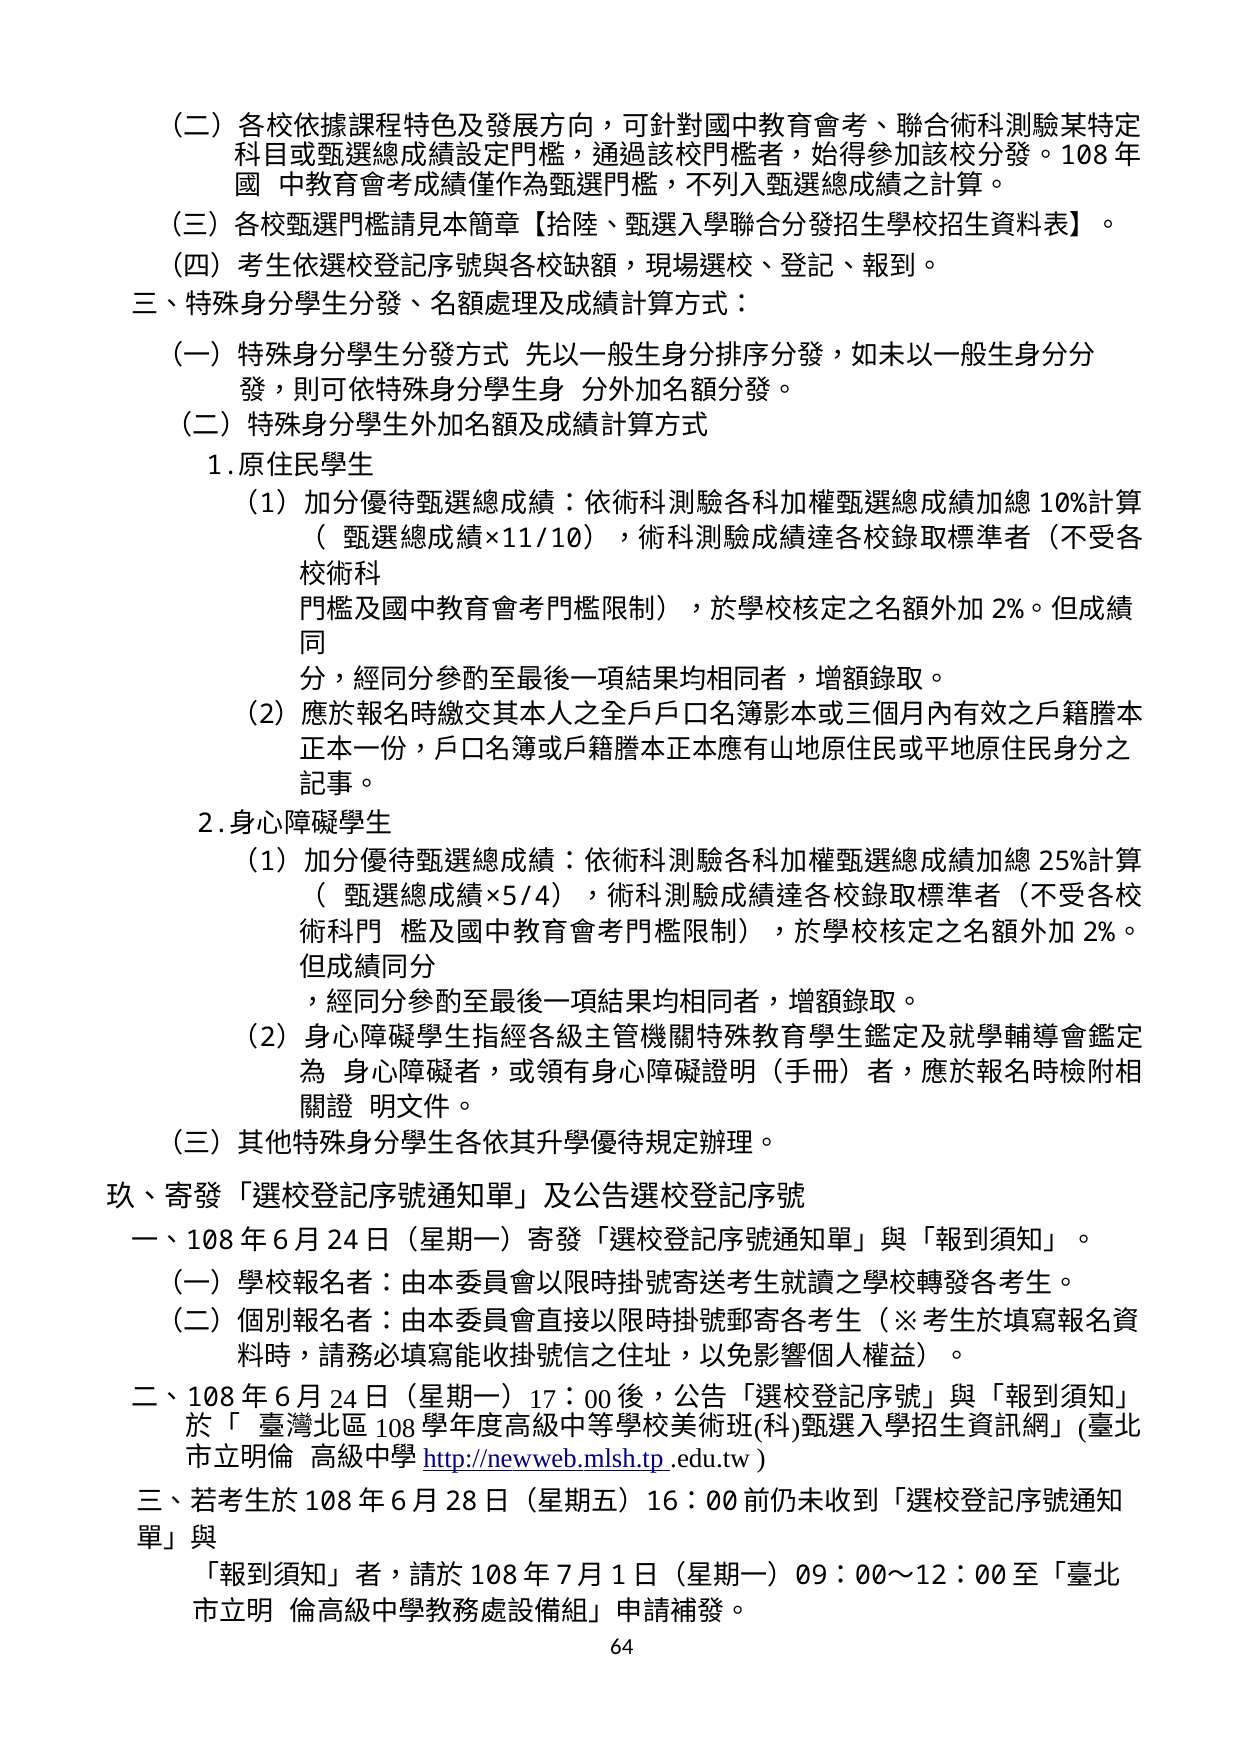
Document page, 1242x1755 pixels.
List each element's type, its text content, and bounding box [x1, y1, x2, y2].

text 門檻及國中教育會考門檻限制），於學校核定之名額外加2%。但成績同 [299, 590, 1148, 657]
text （三）各校甄選門檻請見本簡章【拾陸、甄選入學聯合分發招生學校招生資料表】。 [156, 203, 1148, 239]
text ，經同分參酌至最後一項結果均相同者，增額錄取。 [299, 983, 1148, 1017]
text 記事。 [299, 763, 1148, 798]
text （二）各校依據課程特色及發展方向，可針對國中教育會考、聯合術科測驗某特定 科目或甄選總成績設定門檻，通過該校門檻者，始得參加該校分發。108年國 中教育會考成績僅作為甄選門檻，不列入甄選總成績之計算。 [156, 111, 1143, 203]
text （四）考生依選校登記序號與各校缺額，現場選校、登記、報到。 [156, 239, 1148, 279]
text 三、若考生於108年6月28日（星期五）16：00前仍未收到「選校登記序號通知單」與 [136, 1481, 1148, 1555]
text 一、108年6月24日（星期一）寄發「選校登記序號通知單」與「報到須知」。 [131, 1221, 1148, 1258]
text （2）身心障礙學生指經各級主管機關特殊教育學生鑑定及就學輔導會鑑定為 身心障礙者，或領有身心障礙證明（手冊）者，應於報名時檢附相關證 明文件。 [231, 1018, 1143, 1124]
text （三）其他特殊身分學生各依其升學優待規定辦理。 [156, 1124, 1148, 1158]
text 分，經同分參酌至最後一項結果均相同者，增額錄取。 [299, 657, 1148, 692]
text 「報到須知」者，請於108年7月1日（星期一）09：00～12：00至「臺北市立明 倫高級中學教務處設備組」申請補發。 [192, 1557, 1136, 1627]
text 正本一份，戶口名簿或戶籍謄本正本應有山地原住民或平地原住民身分之 [299, 728, 1148, 763]
text （2）應於報名時繳交其本人之全戶戶口名簿影本或三個月內有效之戶籍謄本 [231, 692, 1148, 728]
text （一）特殊身分學生分發方式 先以一般生身分排序分發，如未以一般生身分分發，則可依特殊身分學生身 分外加名額分發。 [156, 336, 1143, 406]
text 1.原住民學生 [206, 446, 1148, 483]
text 玖、寄發「選校登記序號通知單」及公告選校登記序號 [106, 1175, 1148, 1215]
text 二、108年6月24日（星期一）17：00後，公告「選校登記序號」與「報到須知」於「 臺灣北區108學年度高級中等學校美術班(科)甄選入學招生資訊網」(臺北市立明倫 高級中學http://newweb.mlsh.tp .edu.tw ) [131, 1384, 1144, 1476]
text （二）特殊身分學生外加名額及成績計算方式 [166, 406, 1148, 440]
text （1）加分優待甄選總成績：依術科測驗各科加權甄選總成績加總10%計算（ 甄選總成績×11/10），術科測驗成績達各校錄取標準者（不受各校術科 [231, 484, 1144, 590]
text 三、特殊身分學生分發、名額處理及成績計算方式： [131, 285, 1148, 322]
text （1）加分優待甄選總成績：依術科測驗各科加權甄選總成績加總25%計算（ 甄選總成績×5/4），術科測驗成績達各校錄取標準者（不受各校術科門 檻及國中教育會考門檻限制），於學校核定之名額外加2%。但成績同分 [231, 842, 1144, 983]
text （二）個別報名者：由本委員會直接以限時掛號郵寄各考生（※考生於填寫報名資 料時，請務必填寫能收掛號信之住址，以免影響個人權益）。 [156, 1302, 1141, 1372]
text 2.身心障礙學生 [197, 804, 1148, 841]
text （一）學校報名者：由本委員會以限時掛號寄送考生就讀之學校轉發各考生。 [156, 1263, 1148, 1300]
